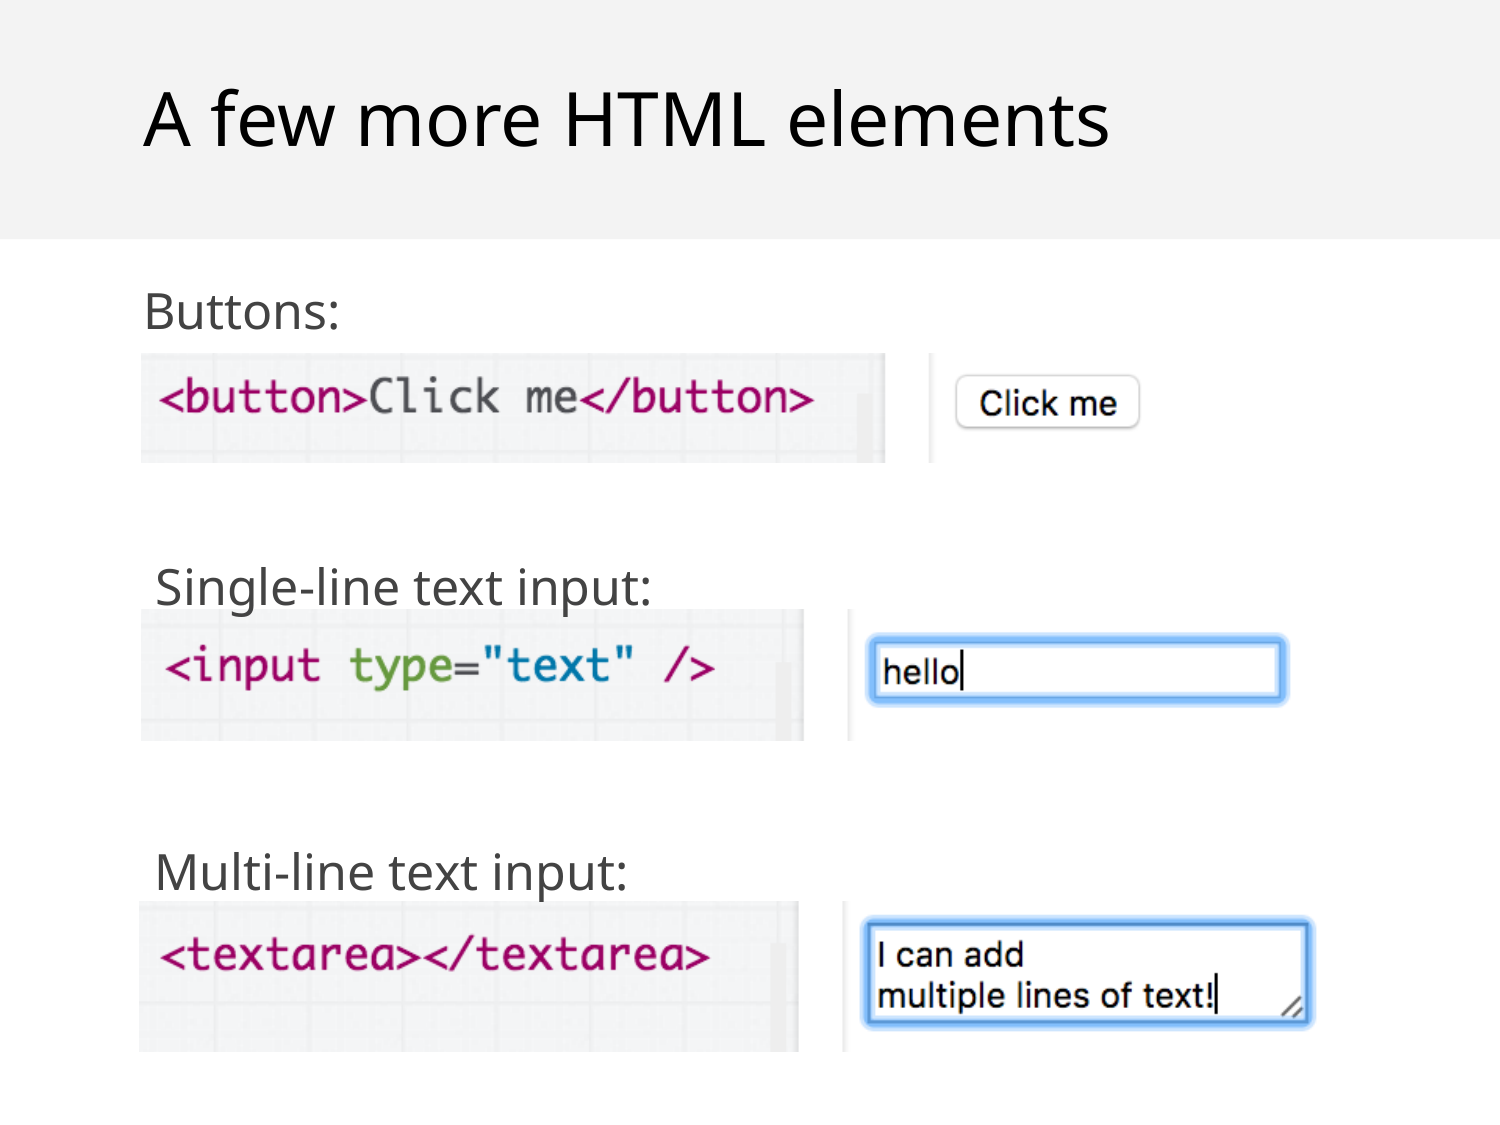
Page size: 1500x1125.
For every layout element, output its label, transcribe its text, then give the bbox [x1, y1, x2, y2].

picture [141, 353, 1170, 463]
list Multi-line text input: [139, 816, 1383, 927]
list Single-line text input: [140, 530, 1385, 641]
list Buttons: [128, 255, 1372, 366]
picture [139, 927, 1340, 1052]
picture [141, 641, 1339, 741]
title A few more HTML elements [128, 56, 1372, 183]
